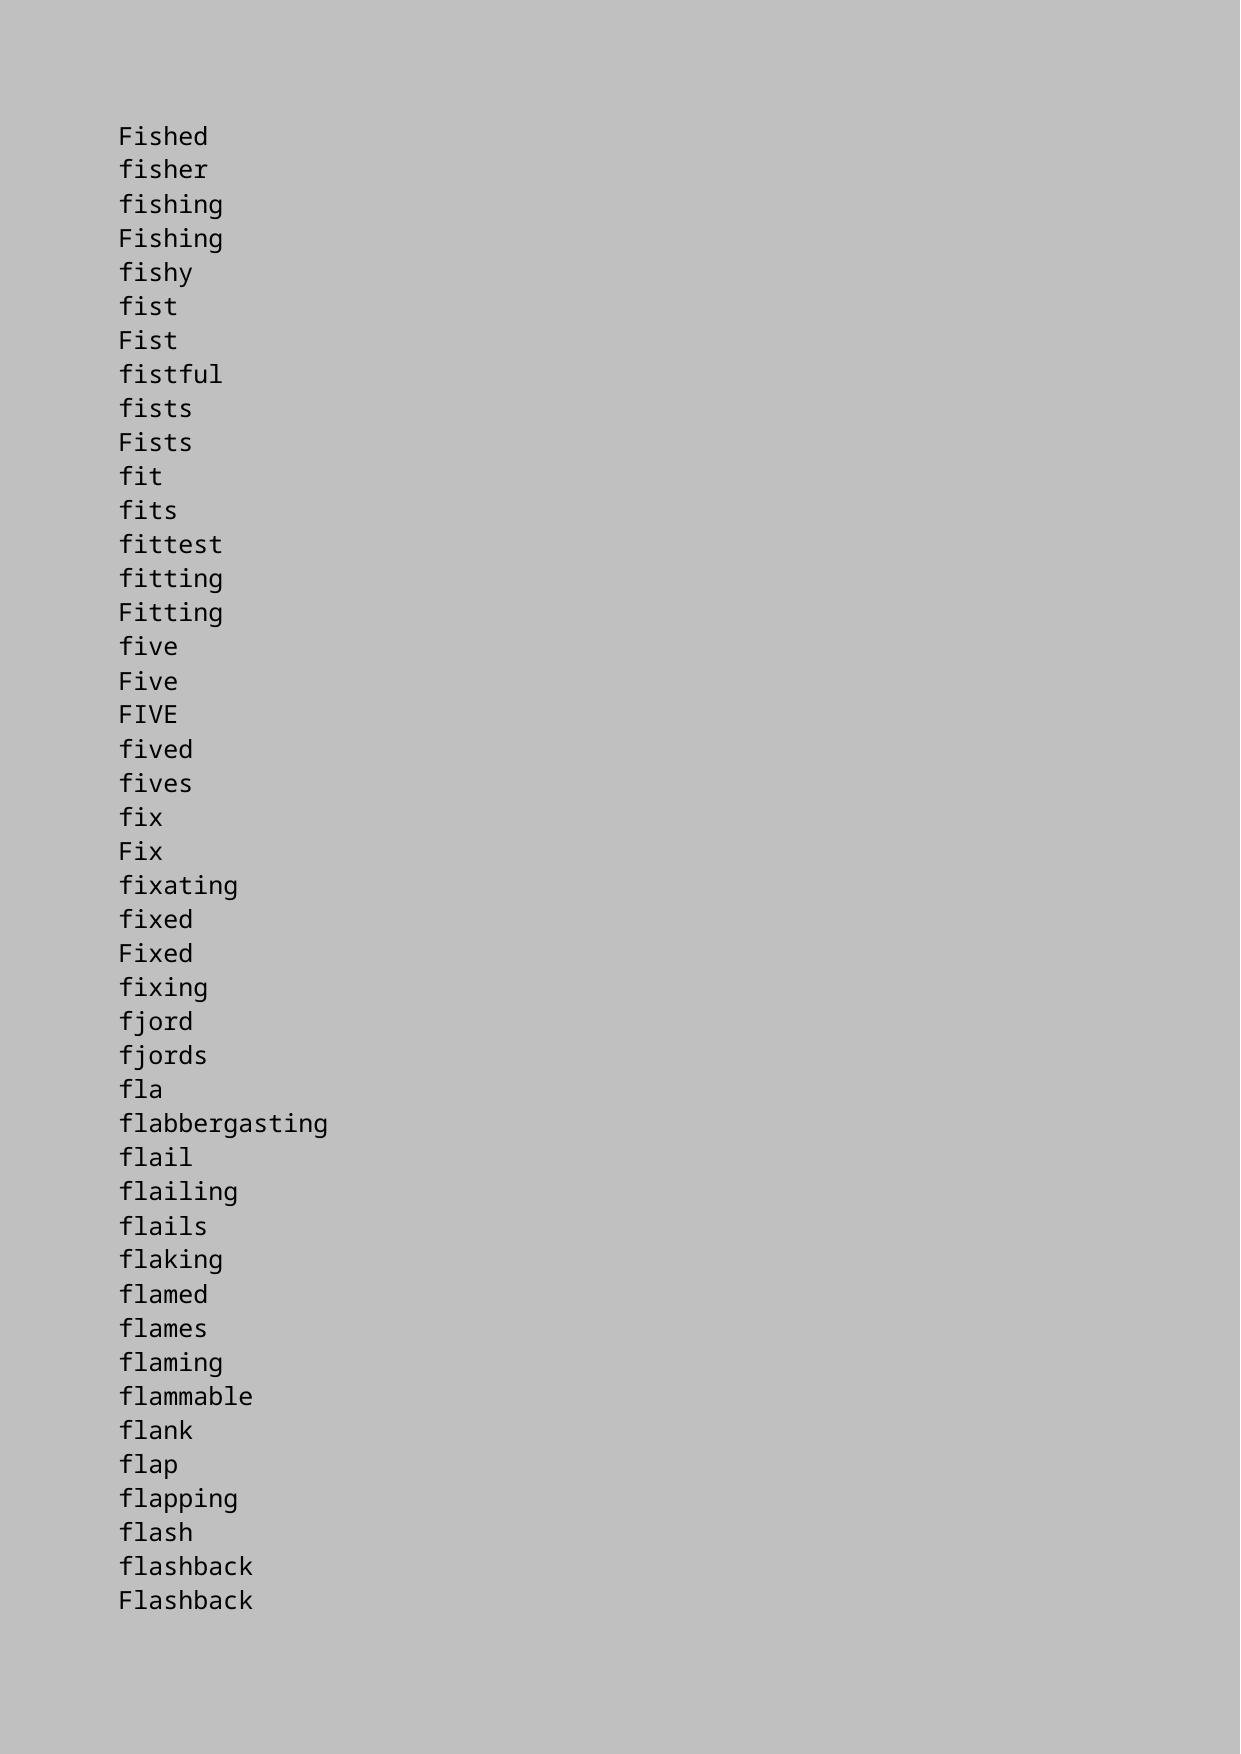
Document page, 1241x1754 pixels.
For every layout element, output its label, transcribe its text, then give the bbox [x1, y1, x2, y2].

text fist [118, 288, 1122, 322]
text Fix [118, 833, 1122, 867]
text fives [118, 765, 1122, 799]
text Fists [118, 425, 1122, 459]
text flap [118, 1447, 1122, 1481]
text fishing [118, 186, 1122, 220]
text fists [118, 391, 1122, 425]
text fjord [118, 1004, 1122, 1038]
text five [118, 629, 1122, 663]
text flail [118, 1140, 1122, 1174]
text fla [118, 1072, 1122, 1106]
text flamed [118, 1276, 1122, 1310]
text fixing [118, 970, 1122, 1004]
text fistful [118, 357, 1122, 391]
text FIVE [118, 697, 1122, 731]
text flapping [118, 1481, 1122, 1515]
text fisher [118, 152, 1122, 186]
text flaming [118, 1344, 1122, 1378]
text flank [118, 1412, 1122, 1447]
text flammable [118, 1378, 1122, 1412]
text fixating [118, 867, 1122, 902]
text Fitting [118, 595, 1122, 629]
text flashback [118, 1549, 1122, 1583]
text fitting [118, 561, 1122, 595]
text fix [118, 799, 1122, 833]
text flames [118, 1310, 1122, 1344]
text fived [118, 731, 1122, 765]
text flaking [118, 1242, 1122, 1276]
text Fixed [118, 936, 1122, 970]
text fittest [118, 527, 1122, 561]
text Five [118, 663, 1122, 697]
text fixed [118, 902, 1122, 936]
text flailing [118, 1174, 1122, 1208]
text fit [118, 459, 1122, 493]
text fishy [118, 254, 1122, 288]
text Fishing [118, 220, 1122, 254]
text flabbergasting [118, 1106, 1122, 1140]
text flash [118, 1515, 1122, 1549]
text fits [118, 493, 1122, 527]
text Flashback [118, 1583, 1122, 1617]
text fjords [118, 1038, 1122, 1072]
text Fished [118, 118, 1122, 152]
text Fist [118, 322, 1122, 357]
text flails [118, 1208, 1122, 1242]
